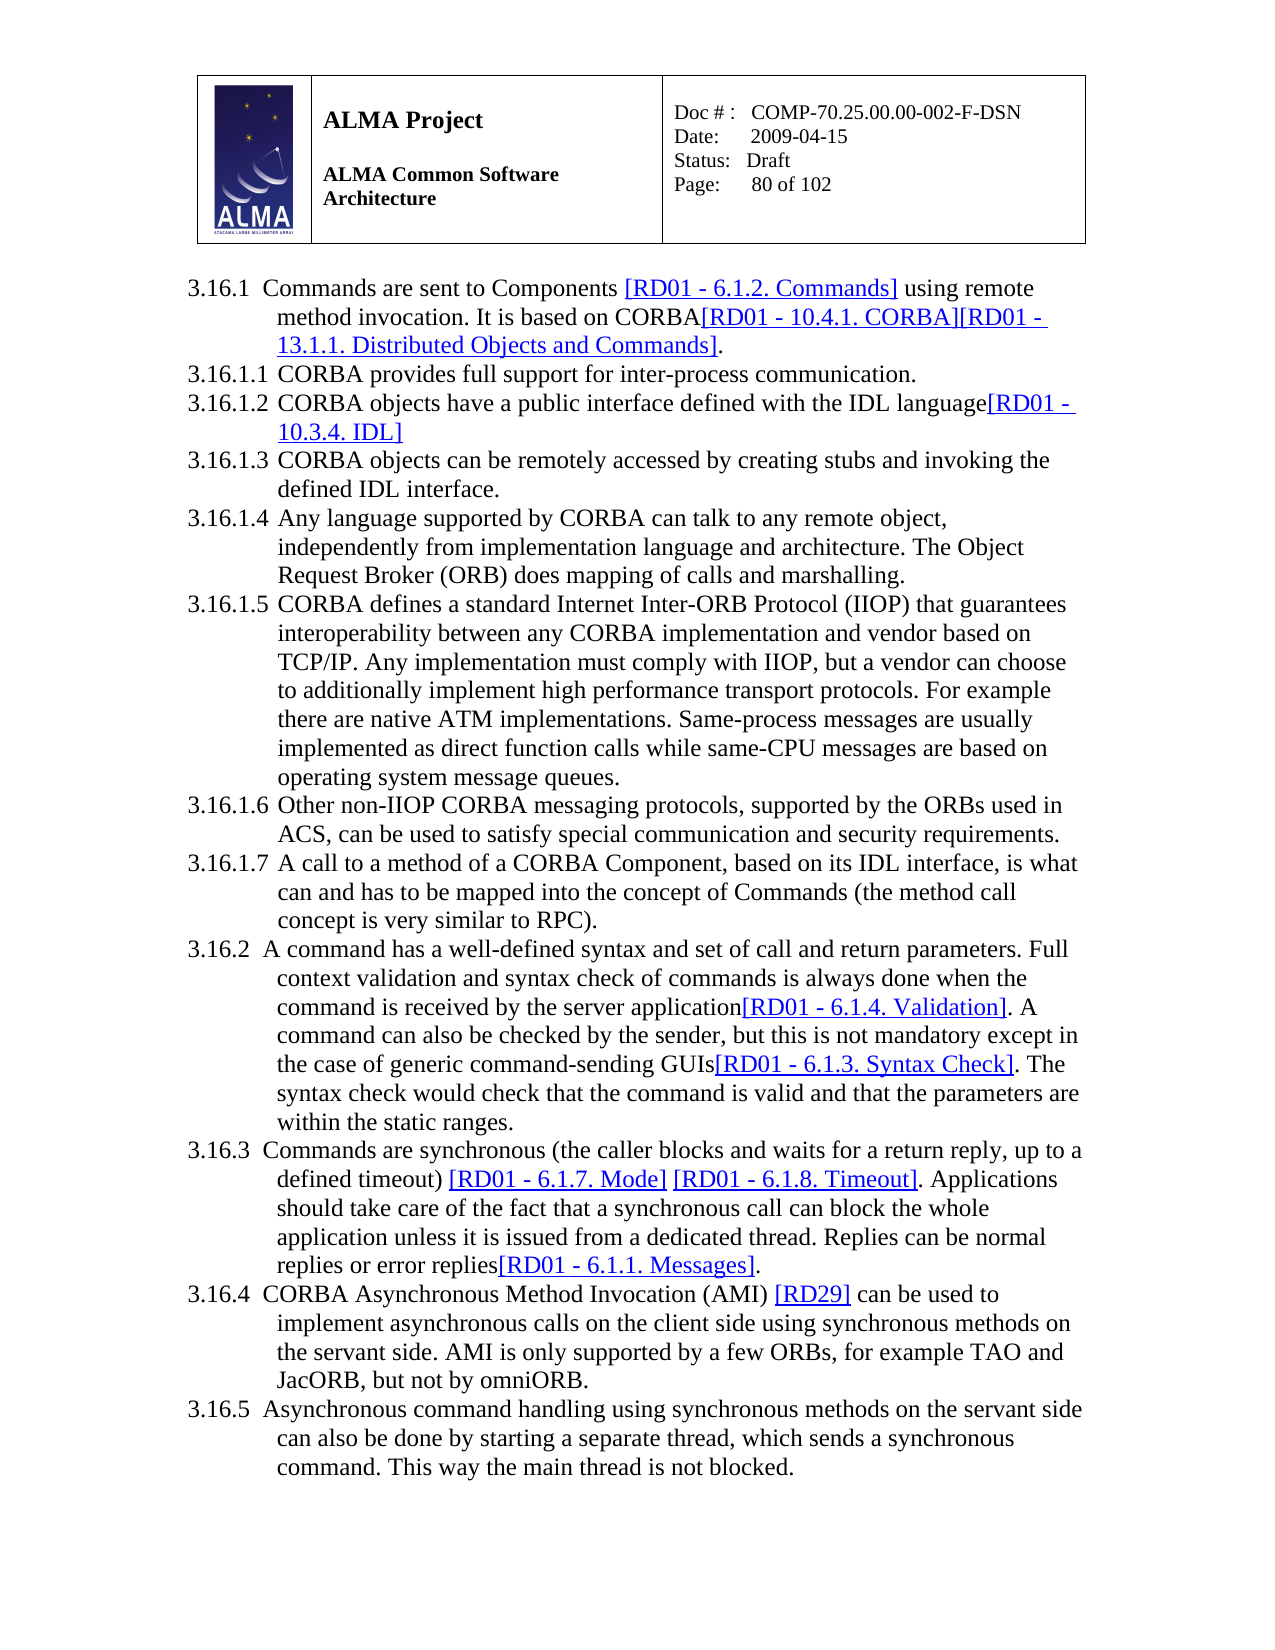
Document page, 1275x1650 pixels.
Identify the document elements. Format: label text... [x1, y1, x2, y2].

subtitle CORBA defines a standard Internet Inter-ORB Protocol (IIOP) that guarantees interoperability between any CORBA implementation and vendor based on TCP/IP. Any implementation must comply with IIOP, but a vendor can choose to additionally implement high performance transport protocols. For example there are native ATM implementations. Same-process messages are usually implemented as direct function calls while same-CPU messages are based on operating system message queues. [187, 589, 1087, 791]
subtitle Commands are synchronous (the caller blocks and waits for a return reply, up to a defined timeout) [RD01 - 6.1.7. Mode] [RD01 - 6.1.8. Timeout]. Applications should take care of the fact that a synchronous call can block the whole application unless it is issued from a dedicated thread. Replies can be normal replies or error replies[RD01 - 6.1.1. Messages]. [187, 1136, 1087, 1279]
subtitle Asynchronous command handling using synchronous methods on the servant side can also be done by starting a separate thread, which sends a synchronous command. This way the main thread is not blocked. [187, 1394, 1087, 1481]
picture [214, 85, 293, 235]
subtitle CORBA provides full support for inter-process communication. [187, 359, 1087, 388]
subtitle Other non-IIOP CORBA messaging protocols, supported by the ORBs used in ACS, can be used to satisfy special communication and security requirements. [187, 791, 1087, 848]
subtitle Commands are sent to Components [RD01 - 6.1.2. Commands] using remote method invocation. It is based on CORBA[RD01 - 10.4.1. CORBA][RD01 - 13.1.1. Distributed Objects and Commands]. [187, 273, 1087, 359]
subtitle CORBA objects can be remotely accessed by creating stubs and invoking the defined IDL interface. [187, 446, 1087, 503]
subtitle Any language supported by CORBA can talk to any remote object, independently from implementation language and architecture. The Object Request Broker (ORB) does mapping of calls and marshalling. [187, 503, 1087, 589]
subtitle CORBA Asynchronous Method Invocation (AMI) [RD29] can be used to implement asynchronous calls on the client side using synchronous methods on the servant side. AMI is only supported by a few ORBs, for example TAO and JacORB, but not by omniORB. [187, 1279, 1087, 1394]
subtitle CORBA objects have a public interface defined with the IDL language[RD01 - 10.3.4. IDL] [187, 388, 1087, 446]
subtitle A command has a well-defined syntax and set of call and return parameters. Full context validation and syntax check of commands is always done when the command is received by the server application[RD01 - 6.1.4. Validation]. A command can also be checked by the sender, but this is not mandatory except in the case of generic command-sending GUIs[RD01 - 6.1.3. Syntax Check]. The syntax check would check that the command is valid and that the parameters are within the static ranges. [187, 934, 1087, 1136]
subtitle A call to a method of a CORBA Component, based on its IDL interface, is what can and has to be mapped into the concept of Commands (the method call concept is very similar to RPC). [187, 848, 1087, 934]
